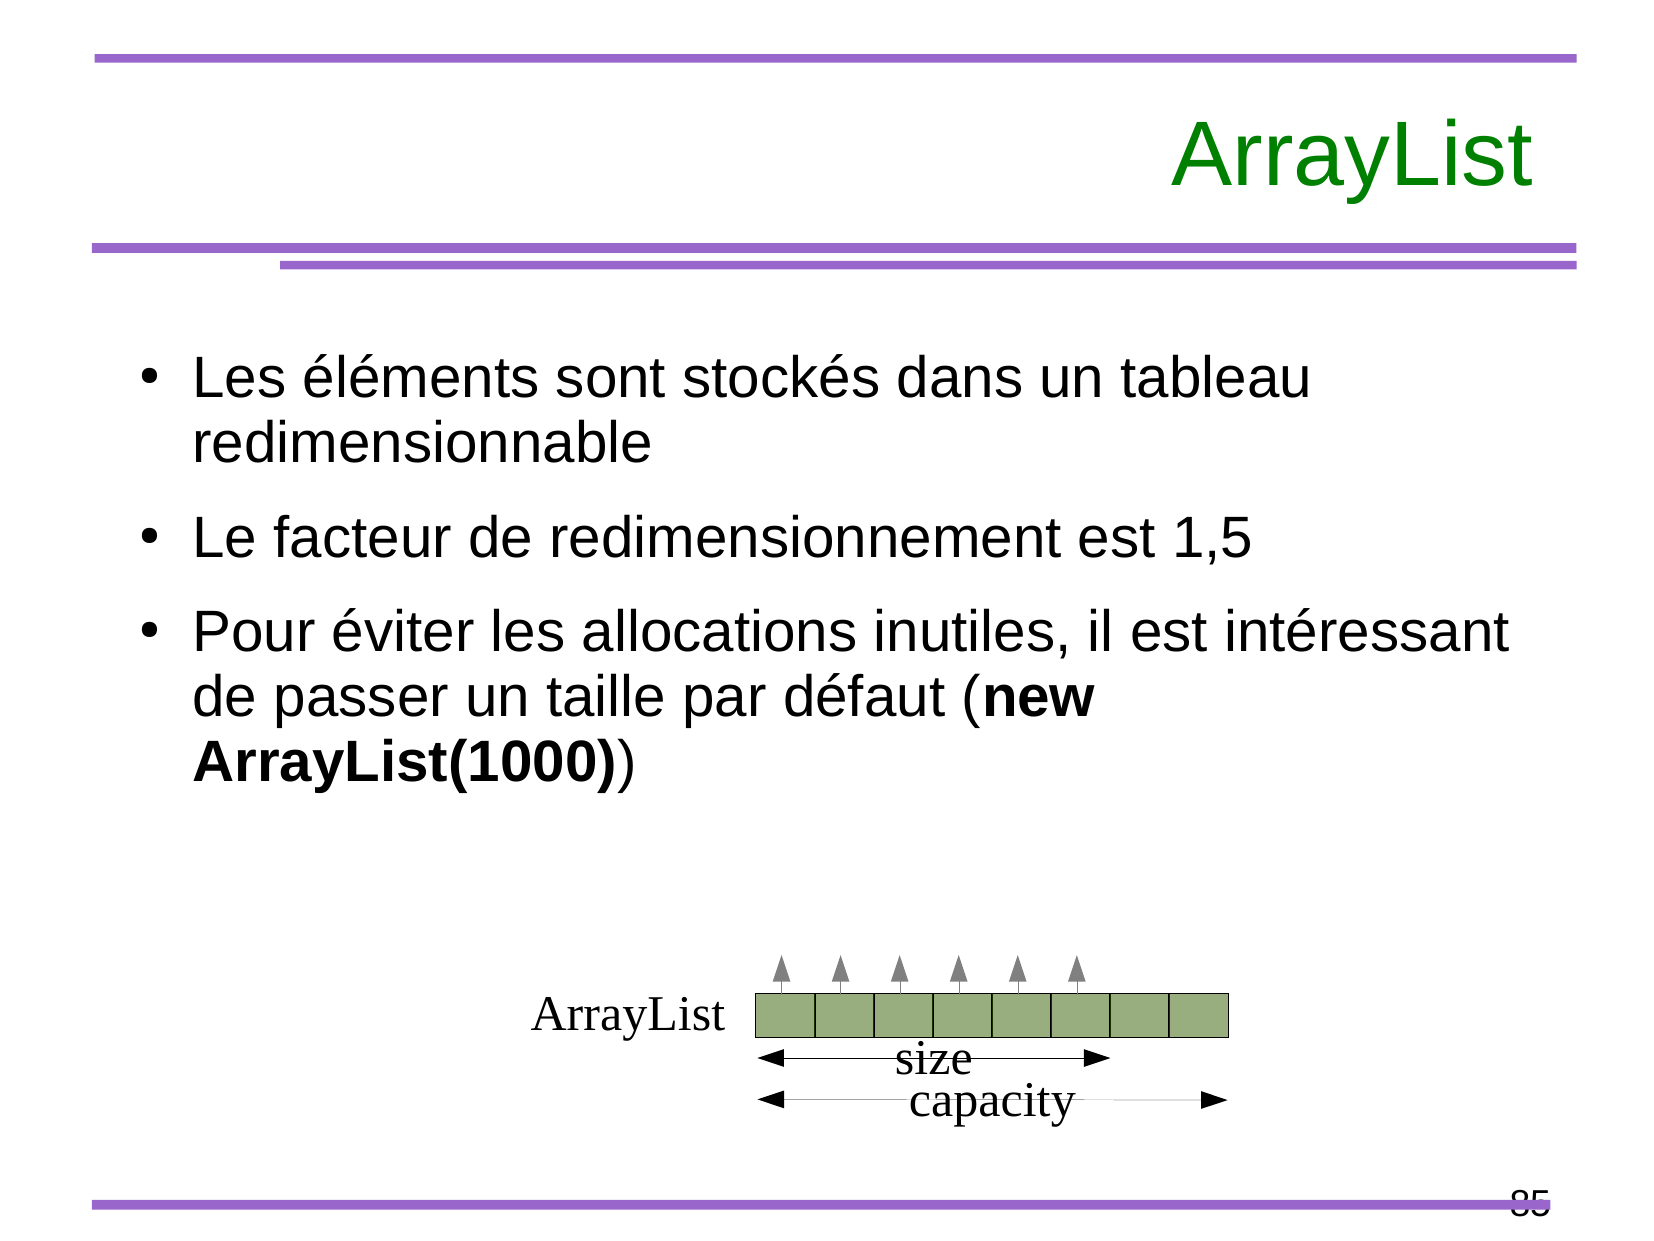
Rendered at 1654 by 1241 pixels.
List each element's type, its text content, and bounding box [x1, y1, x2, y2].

title ArrayList [121, 49, 1534, 257]
text_box ArrayList [530, 985, 726, 1042]
list Les éléments sont stockés dans un tableau redimensionnable Le facteur de redimensionnement est 1,5 Pour éviter les allocations inutiles, il est intéressant de passer un taille par défaut (new ArrayList(1000)) [121, 344, 1534, 1127]
text_box [755, 993, 1229, 1038]
